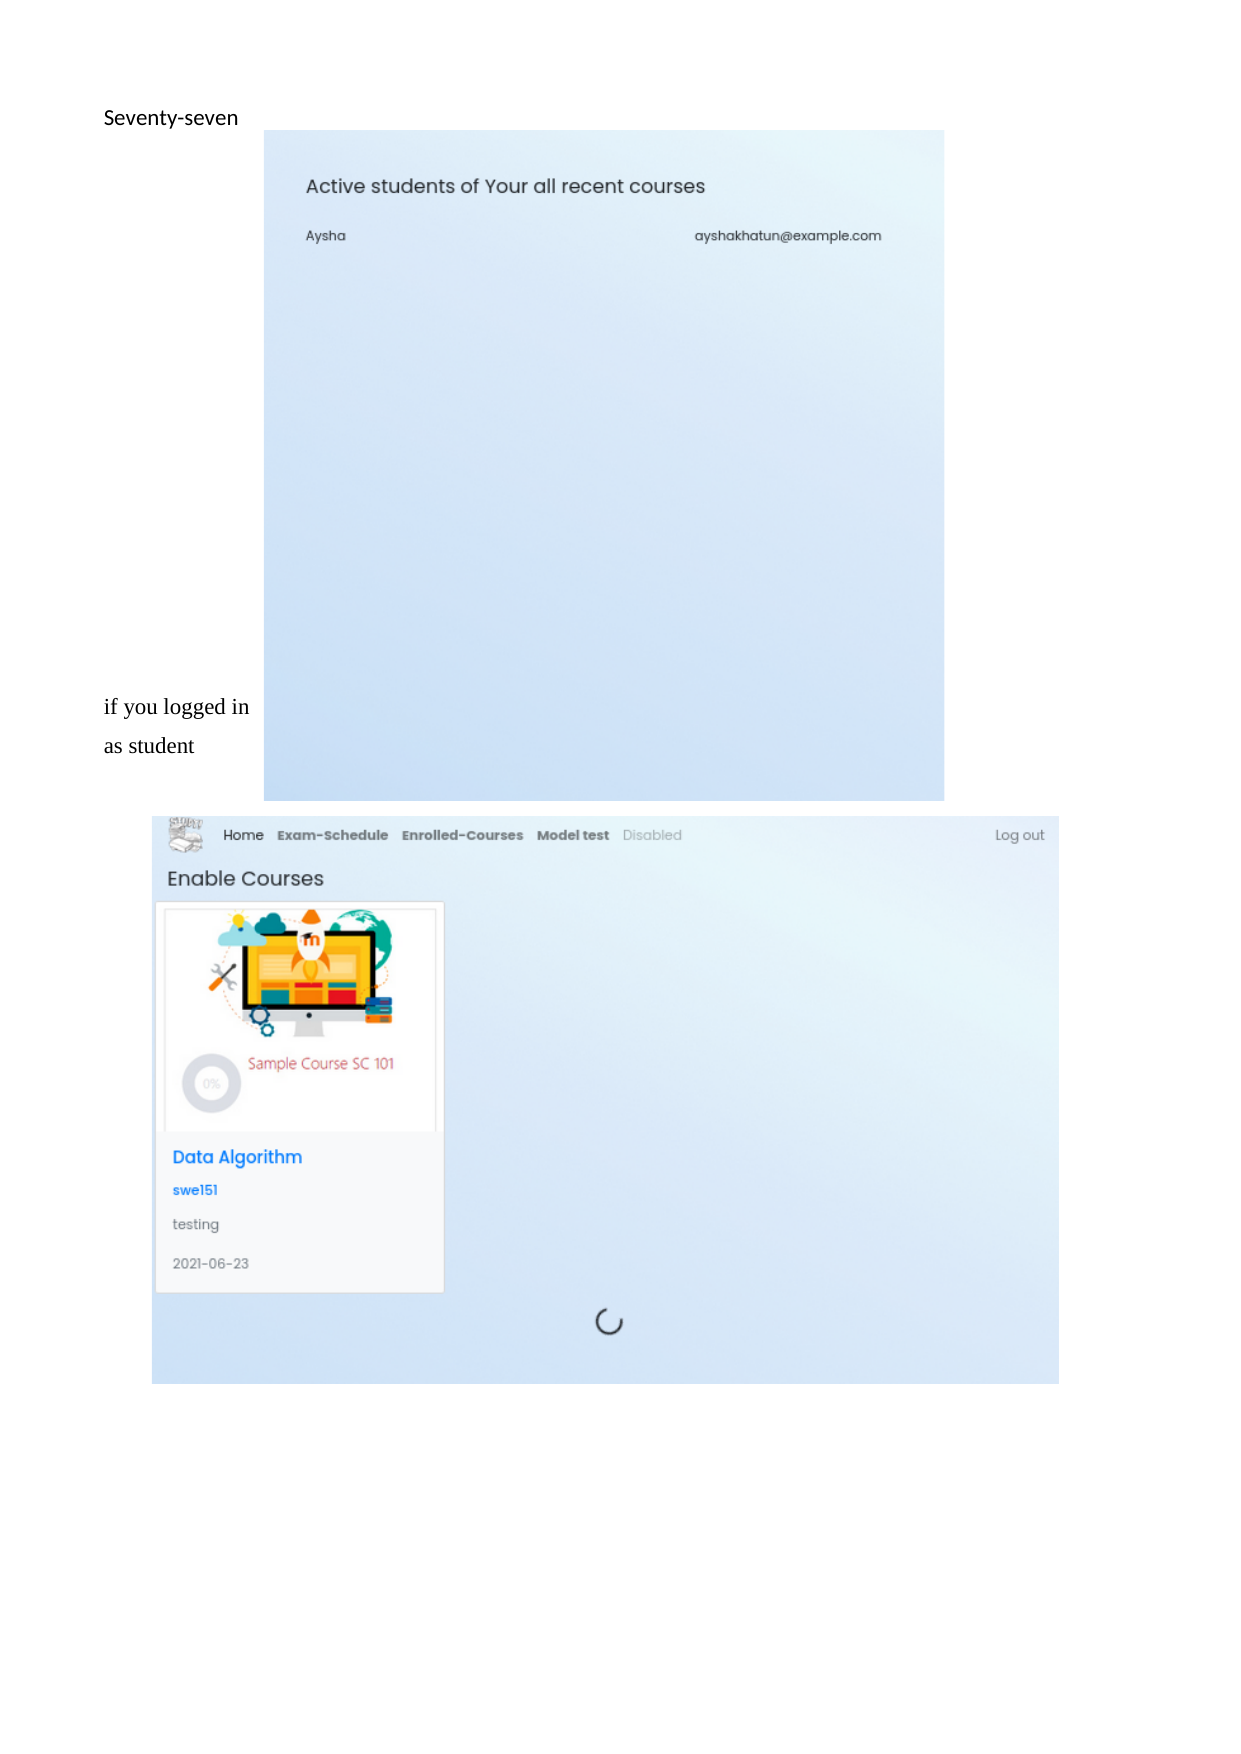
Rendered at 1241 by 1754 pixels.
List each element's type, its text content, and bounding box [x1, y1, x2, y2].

text [945, 693, 1090, 759]
text if you logged in as student [103, 693, 263, 759]
picture [151, 816, 1059, 1384]
picture [263, 130, 945, 801]
